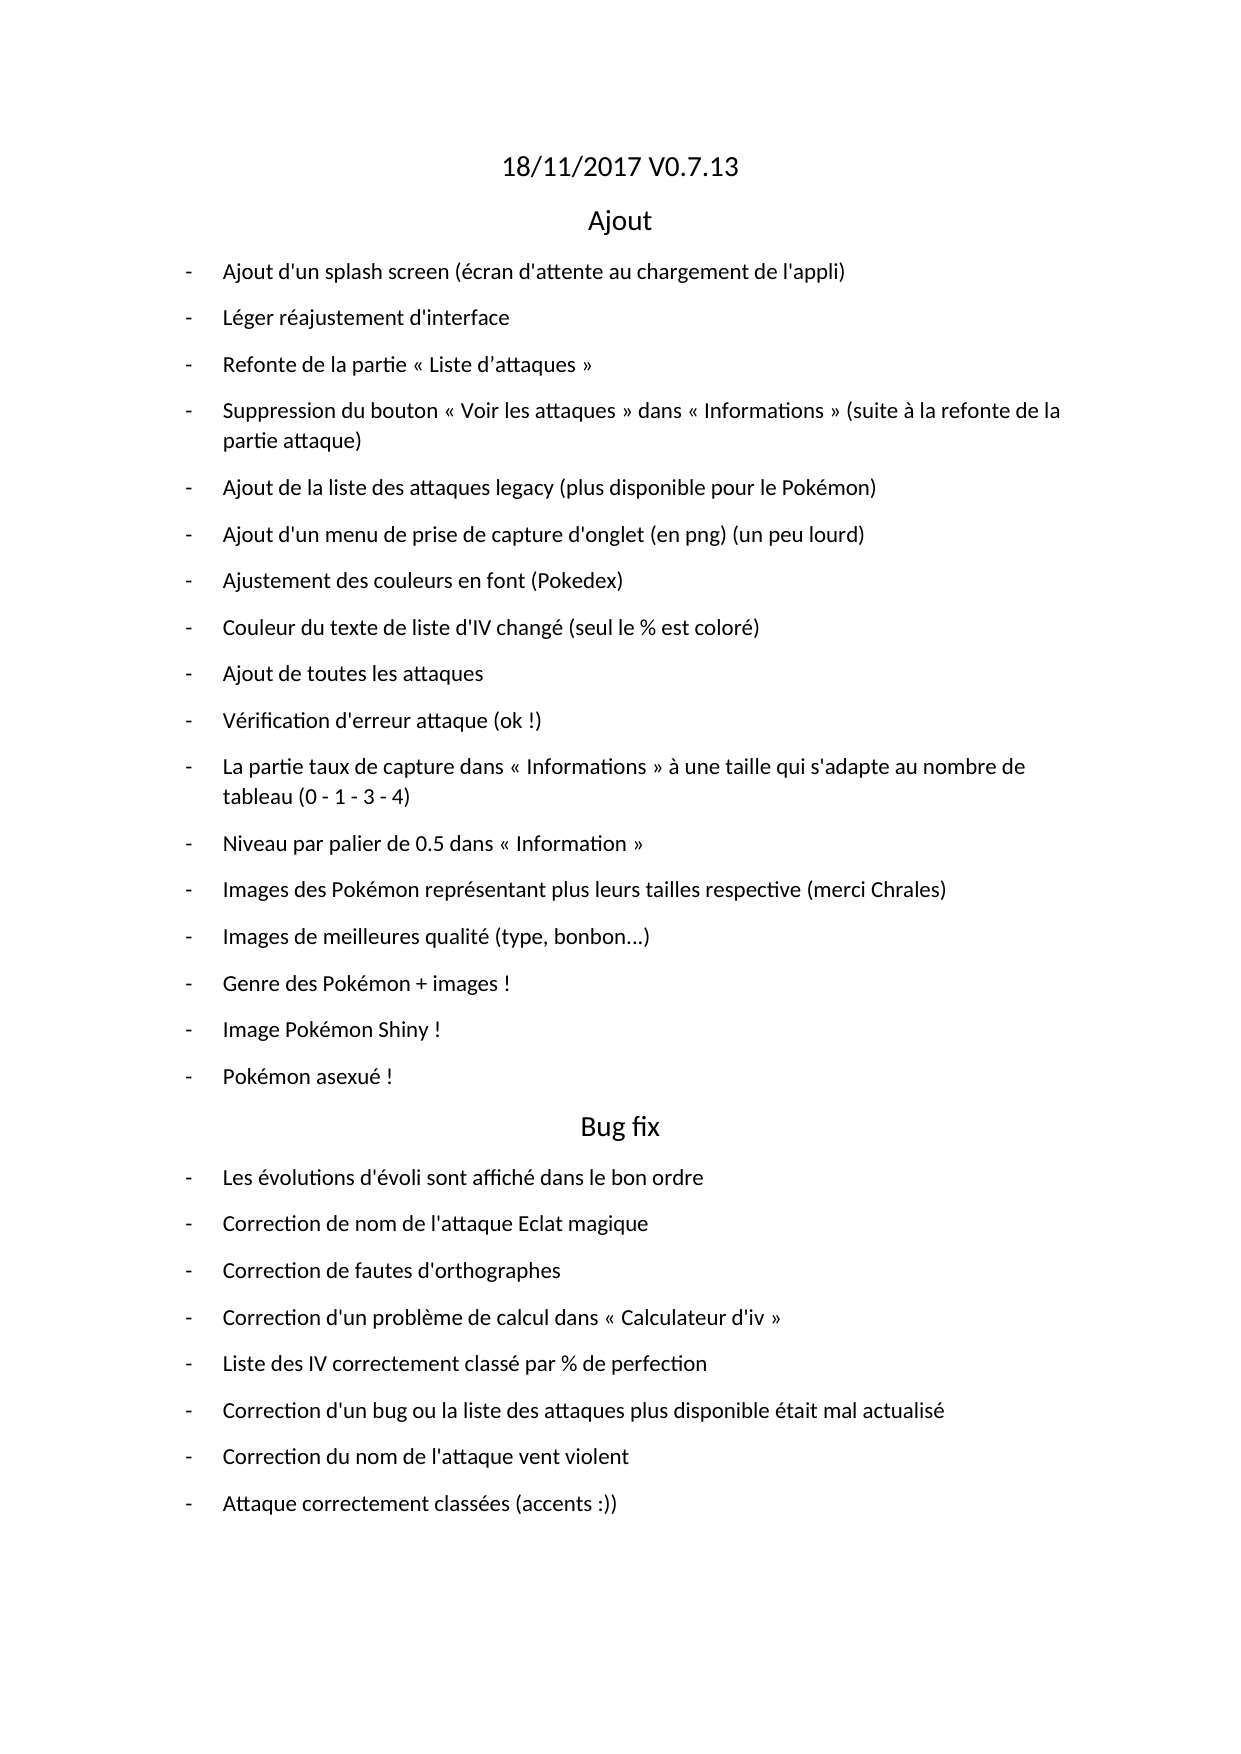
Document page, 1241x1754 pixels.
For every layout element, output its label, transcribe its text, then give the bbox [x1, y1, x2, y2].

list Correction d'un problème de calcul dans « Calculateur d'iv » [185, 1303, 1093, 1331]
list Refonte de la partie « Liste d’attaques » [185, 350, 1093, 378]
list Correction de fautes d'orthographes [185, 1256, 1093, 1284]
list Ajout d'un splash screen (écran d'attente au chargement de l'appli) [185, 257, 1093, 285]
list La partie taux de capture dans « Informations » à une taille qui s'adapte au nombre de tableau (0 - 1 - 3 - 4) [185, 752, 1093, 810]
list Attaque correctement classées (accents :)) [185, 1489, 1093, 1517]
list Ajustement des couleurs en font (Pokedex) [185, 566, 1093, 594]
list Pokémon asexué ! [185, 1062, 1093, 1090]
list Genre des Pokémon + images ! [185, 969, 1093, 997]
text Ajout [148, 202, 1093, 238]
list Correction d'un bug ou la liste des attaques plus disponible était mal actualisé [185, 1396, 1093, 1424]
text Bug fix [148, 1108, 1093, 1144]
list Léger réajustement d'interface [185, 303, 1093, 332]
list Suppression du bouton « Voir les attaques » dans « Informations » (suite à la refonte de la partie attaque) [185, 397, 1093, 454]
list Images des Pokémon représentant plus leurs tailles respective (merci Chrales) [185, 876, 1093, 903]
list Ajout d'un menu de prise de capture d'onglet (en png) (un peu lourd) [185, 520, 1093, 548]
list Correction de nom de l'attaque Eclat magique [185, 1209, 1093, 1238]
list Ajout de la liste des attaques legacy (plus disponible pour le Pokémon) [185, 473, 1093, 501]
text 18/11/2017 V0.7.13 [148, 148, 1093, 183]
list Niveau par palier de 0.5 dans « Information » [185, 829, 1093, 857]
list Couleur du texte de liste d'IV changé (seul le % est coloré) [185, 613, 1093, 641]
list Images de meilleures qualité (type, bonbon...) [185, 922, 1093, 950]
list Image Pokémon Shiny ! [185, 1015, 1093, 1043]
list Liste des IV correctement classé par % de perfection [185, 1349, 1093, 1377]
list Correction du nom de l'attaque vent violent [185, 1442, 1093, 1470]
list Vérification d'erreur attaque (ok !) [185, 706, 1093, 734]
list Les évolutions d'évoli sont affiché dans le bon ordre [185, 1163, 1093, 1191]
list Ajout de toutes les attaques [185, 659, 1093, 687]
